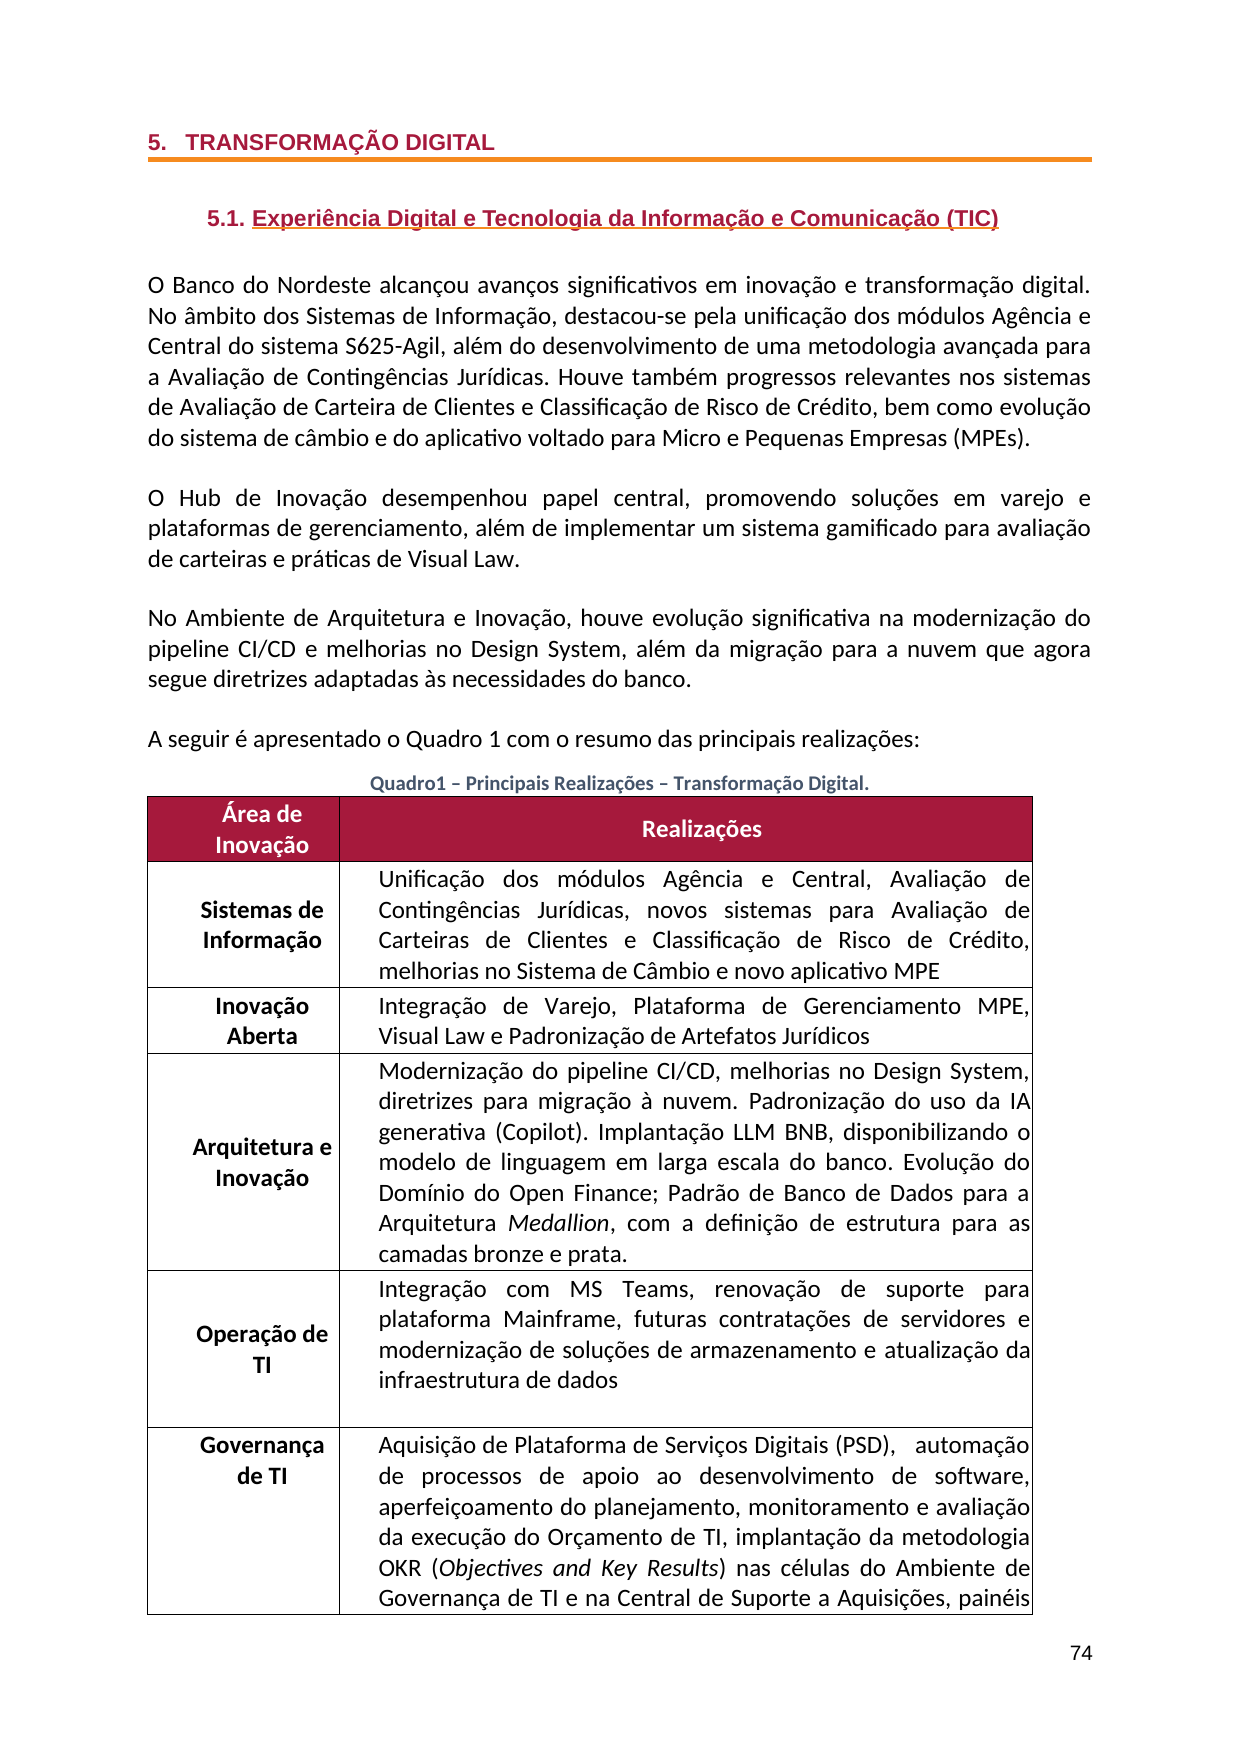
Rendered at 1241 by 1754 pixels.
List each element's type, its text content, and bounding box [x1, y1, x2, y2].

text No Ambiente de Arquitetura e Inovação, houve evolução significativa na modernização do pipeline CI/CD e melhorias no Design System, além da migração para a nuvem que agora segue diretrizes adaptadas às necessidades do banco. [148, 602, 1092, 694]
table_header Realizações [340, 797, 1032, 861]
text O Hub de Inovação desempenhou papel central, promovendo soluções em varejo e plataformas de gerenciamento, além de implementar um sistema gamificado para avaliação de carteiras e práticas de Visual Law. [148, 482, 1092, 573]
table_cell Aquisição de Plataforma de Serviços Digitais (PSD), automação de processos de apoio ao desenvolvimento de software, aperfeiçoamento do planejamento, monitoramento e avaliação da execução do Orçamento de TI, implantação da metodologia OKR (Objectives and Key Results) nas células do Ambiente de Governança de TI e na Central de Suporte a Aquisições, painéis [340, 1428, 1032, 1614]
text Quadro1 – Principais Realizações – Transformação Digital. [148, 770, 1092, 796]
list Experiência Digital e Tecnologia da Informação e Comunicação (TIC) [207, 204, 1092, 231]
text O Banco do Nordeste alcançou avanços significativos em inovação e transformação digital. No âmbito dos Sistemas de Informação, destacou-se pela unificação dos módulos Agência e Central do sistema S625-Agil, além do desenvolvimento de uma metodologia avançada para a Avaliação de Contingências Jurídicas. Houve também progressos relevantes nos sistemas de Avaliação de Carteira de Clientes e Classificação de Risco de Crédito, bem como evolução do sistema de câmbio e do aplicativo voltado para Micro e Pequenas Empresas (MPEs). [148, 269, 1092, 452]
table_header Área de Inovação [148, 797, 339, 861]
table_cell Sistemas de Informação [148, 862, 339, 987]
table_cell Operação de TI [148, 1271, 339, 1427]
table_cell Integração de Varejo, Plataforma de Gerenciamento MPE, Visual Law e Padronização de Artefatos Jurídicos [340, 988, 1032, 1052]
text A seguir é apresentado o Quadro 1 com o resumo das principais realizações: [148, 723, 1092, 754]
table_cell Unificação dos módulos Agência e Central, Avaliação de Contingências Jurídicas, novos sistemas para Avaliação de Carteiras de Clientes e Classificação de Risco de Crédito, melhorias no Sistema de Câmbio e novo aplicativo MPE [340, 862, 1032, 987]
table_cell Arquitetura e Inovação [148, 1054, 339, 1270]
table_cell Modernização do pipeline CI/CD, melhorias no Design System, diretrizes para migração à nuvem. Padronização do uso da IA generativa (Copilot). Implantação LLM BNB, disponibilizando o modelo de linguagem em larga escala do banco. Evolução do Domínio do Open Finance; Padrão de Banco de Dados para a Arquitetura Medallion, com a definição de estrutura para as camadas bronze e prata. [340, 1054, 1032, 1270]
table_cell Inovação Aberta [148, 988, 339, 1052]
table_cell Integração com MS Teams, renovação de suporte para plataforma Mainframe, futuras contratações de servidores e modernização de soluções de armazenamento e atualização da infraestrutura de dados [340, 1271, 1032, 1427]
list TRANSFORMAÇÃO DIGITAL [148, 129, 1092, 157]
table_cell Governança de TI [148, 1428, 339, 1614]
